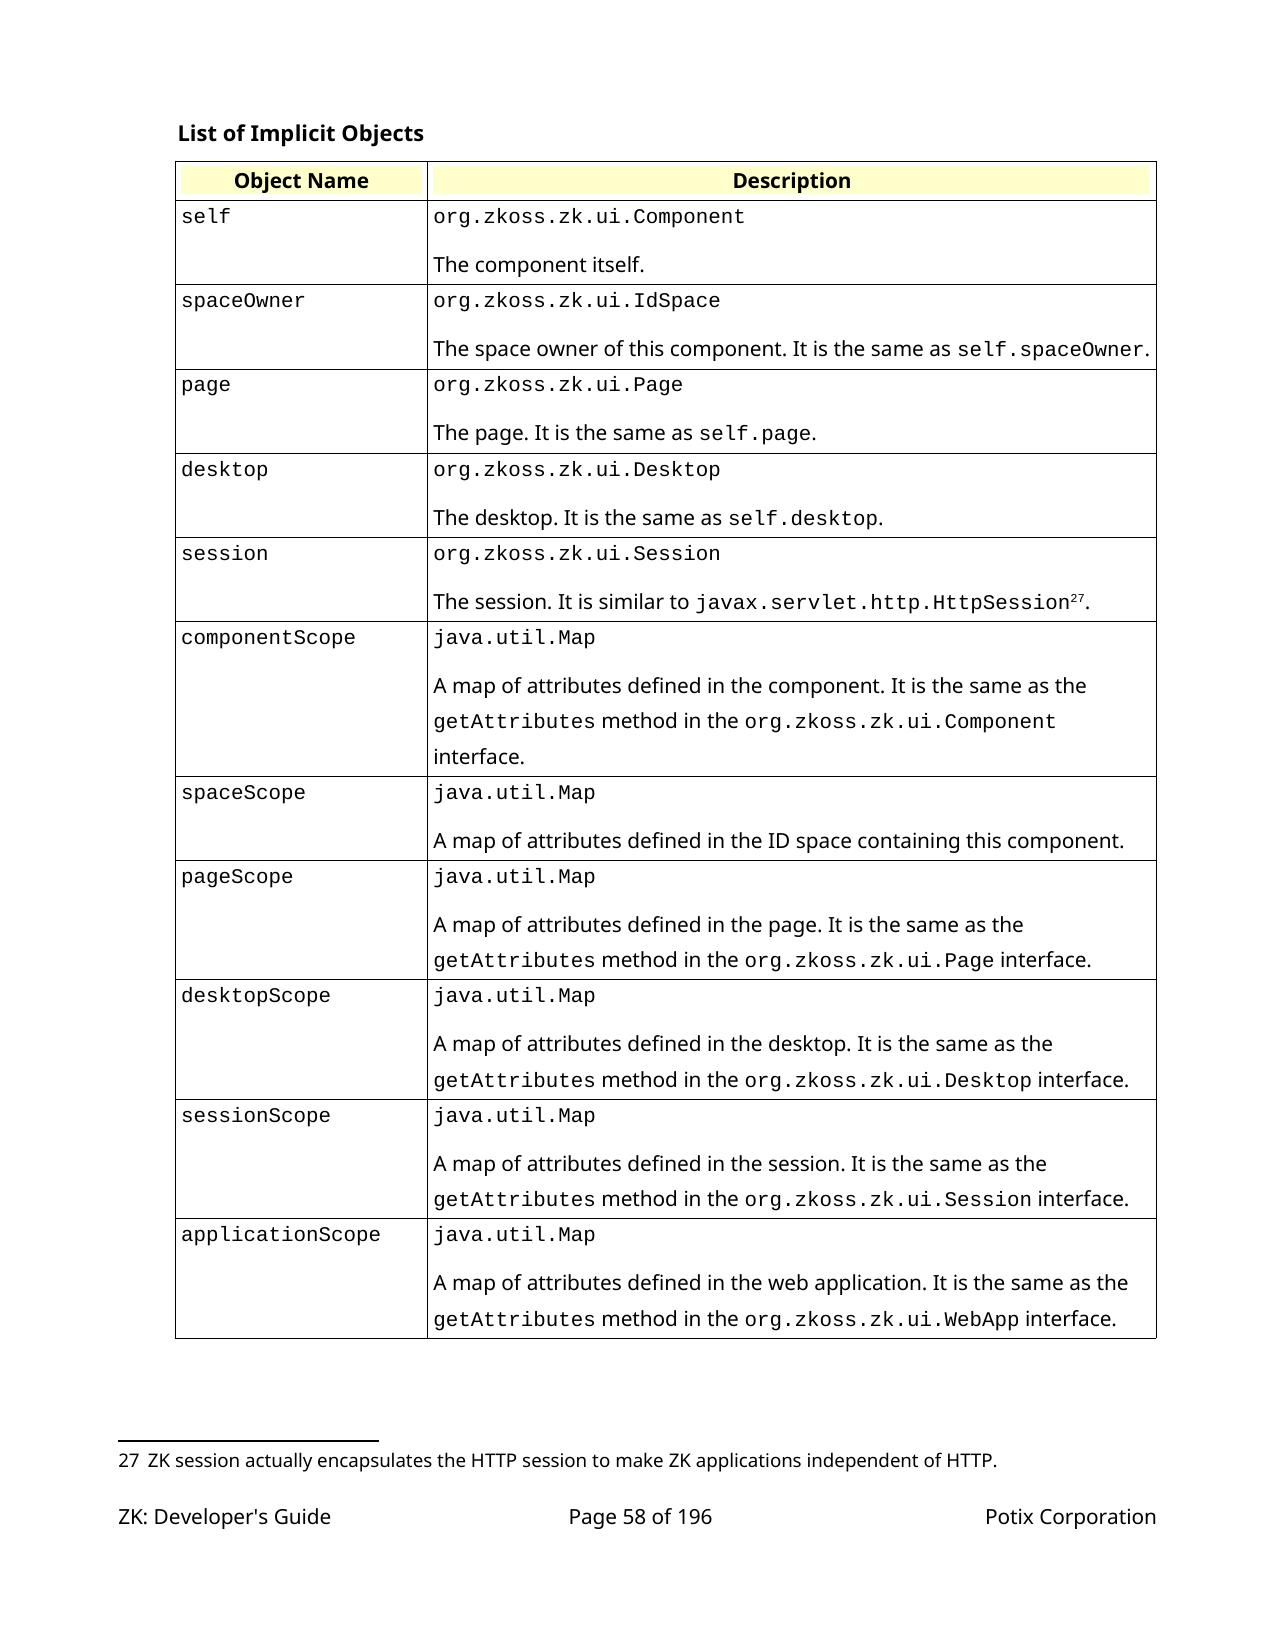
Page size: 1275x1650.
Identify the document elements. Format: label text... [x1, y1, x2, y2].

table_cell sessionScope [176, 1100, 427, 1218]
table_cell page [176, 370, 427, 453]
table_cell pageScope [176, 861, 427, 979]
table_cell applicationScope [176, 1219, 427, 1338]
table_header Description [428, 162, 1156, 200]
table_cell org.zkoss.zk.ui.IdSpace The space owner of this component. It is the same as self.spaceOwner. [428, 285, 1156, 369]
table_cell spaceOwner [176, 285, 427, 369]
table_cell org.zkoss.zk.ui.Page The page. It is the same as self.page. [428, 370, 1156, 453]
table_cell desktop [176, 454, 427, 537]
table_cell java.util.Map A map of attributes defined in the desktop. It is the same as the getAttributes method in the org.zkoss.zk.ui.Desktop interface. [428, 980, 1156, 1099]
table_cell java.util.Map A map of attributes defined in the ID space containing this component. [428, 777, 1156, 860]
table_cell desktopScope [176, 980, 427, 1099]
table_cell spaceScope [176, 777, 427, 860]
table_cell java.util.Map A map of attributes defined in the web application. It is the same as the getAttributes method in the org.zkoss.zk.ui.WebApp interface. [428, 1219, 1156, 1338]
table_cell componentScope [176, 622, 427, 776]
table_cell org.zkoss.zk.ui.Component The component itself. [428, 201, 1156, 284]
table_header Object Name [176, 162, 427, 200]
table_cell org.zkoss.zk.ui.Desktop The desktop. It is the same as self.desktop. [428, 454, 1156, 537]
table_cell self [176, 201, 427, 284]
table_cell org.zkoss.zk.ui.Session The session. It is similar to javax.servlet.http.HttpSession. [428, 538, 1156, 621]
table_cell java.util.Map A map of attributes defined in the component. It is the same as the getAttributes method in the org.zkoss.zk.ui.Component interface. [428, 622, 1156, 776]
table_cell java.util.Map A map of attributes defined in the page. It is the same as the getAttributes method in the org.zkoss.zk.ui.Page interface. [428, 861, 1156, 979]
subtitle List of Implicit Objects [177, 118, 1157, 148]
table_cell session [176, 538, 427, 621]
table_cell java.util.Map A map of attributes defined in the session. It is the same as the getAttributes method in the org.zkoss.zk.ui.Session interface. [428, 1100, 1156, 1218]
